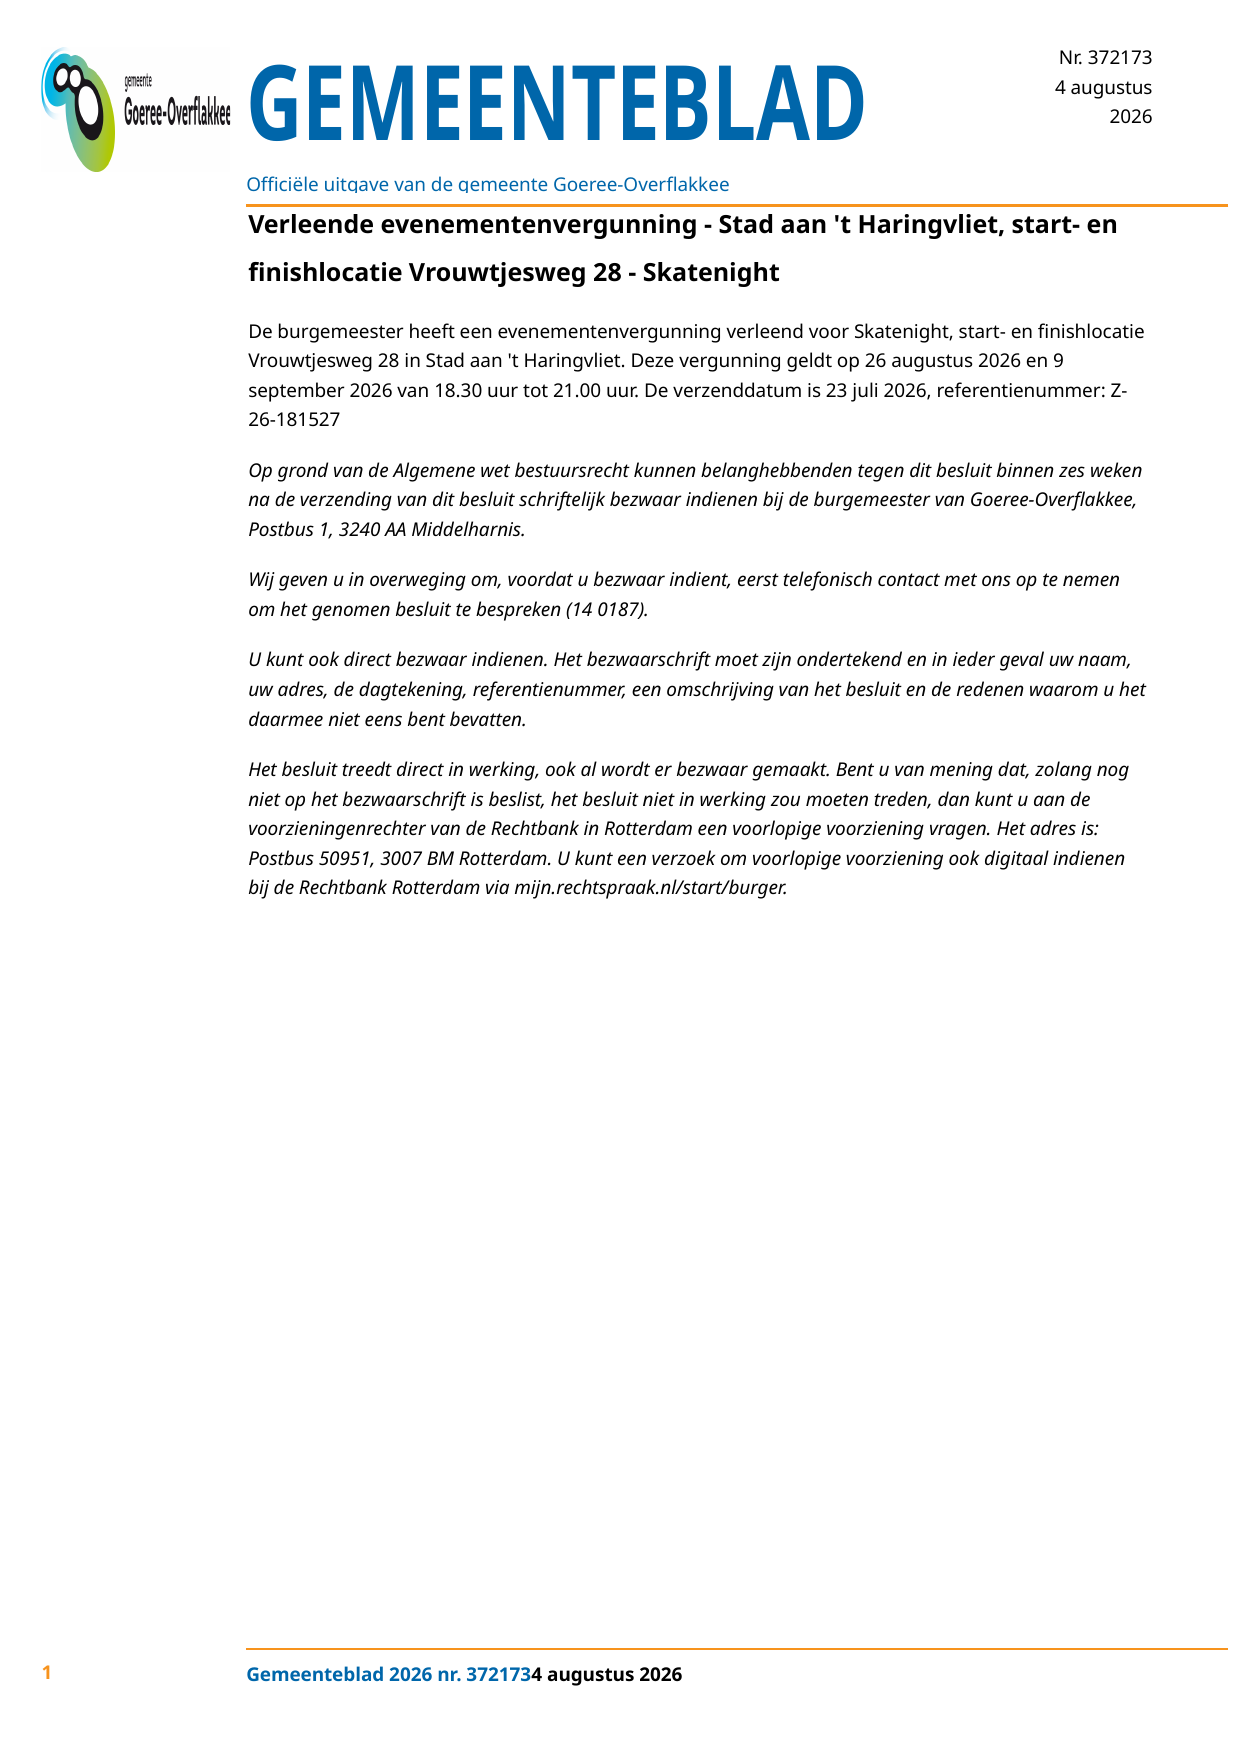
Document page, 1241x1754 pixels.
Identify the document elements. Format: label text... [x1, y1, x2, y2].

text Verleende evenementenvergunning - Stad aan 't Haringvliet, start- en finishlocatie Vrouwtjesweg 28 - Skatenight [248, 207, 1152, 288]
text Wij geven u in overweging om, voordat u bezwaar indient, eerst telefonisch contact met ons op te nemen om het genomen besluit te bespreken (14 0187). [248, 567, 1152, 622]
text De burgemeester heeft een evenementenvergunning verleend voor Skatenight, start- en finishlocatie Vrouwtjesweg 28 in Stad aan 't Haringvliet. Deze vergunning geldt op 26 augustus 2026 en 9 september 2026 van 18.30 uur tot 21.00 uur. De verzenddatum is 23 juli 2026, referentienummer: Z-26-181527 [248, 318, 1152, 432]
text U kunt ook direct bezwaar indienen. Het bezwaarschrift moet zijn ondertekend en in ieder geval uw naam, uw adres, de dagtekening, referentienummer, een omschrijving van het besluit en de redenen waarom u het daarmee niet eens bent bevatten. [248, 647, 1152, 732]
text Op grond van de Algemene wet bestuursrecht kunnen belanghebbenden tegen dit besluit binnen zes weken na de verzending van dit besluit schriftelijk bezwaar indienen bij de burgemeester van Goeree-Overflakkee, Postbus 1, 3240 AA Middelharnis. [248, 457, 1152, 542]
picture [41, 47, 231, 172]
text Het besluit treedt direct in werking, ook al wordt er bezwaar gemaakt. Bent u van mening dat, zolang nog niet op het bezwaarschrift is beslist, het besluit niet in werking zou moeten treden, dan kunt u aan de voorzieningenrechter van de Rechtbank in Rotterdam een voorlopige voorziening vragen. Het adres is: Postbus 50951, 3007 BM Rotterdam. U kunt een verzoek om voorlopige voorziening ook digitaal indienen bij de Rechtbank Rotterdam via mijn.rechtspraak.nl/start/burger. [248, 756, 1152, 900]
